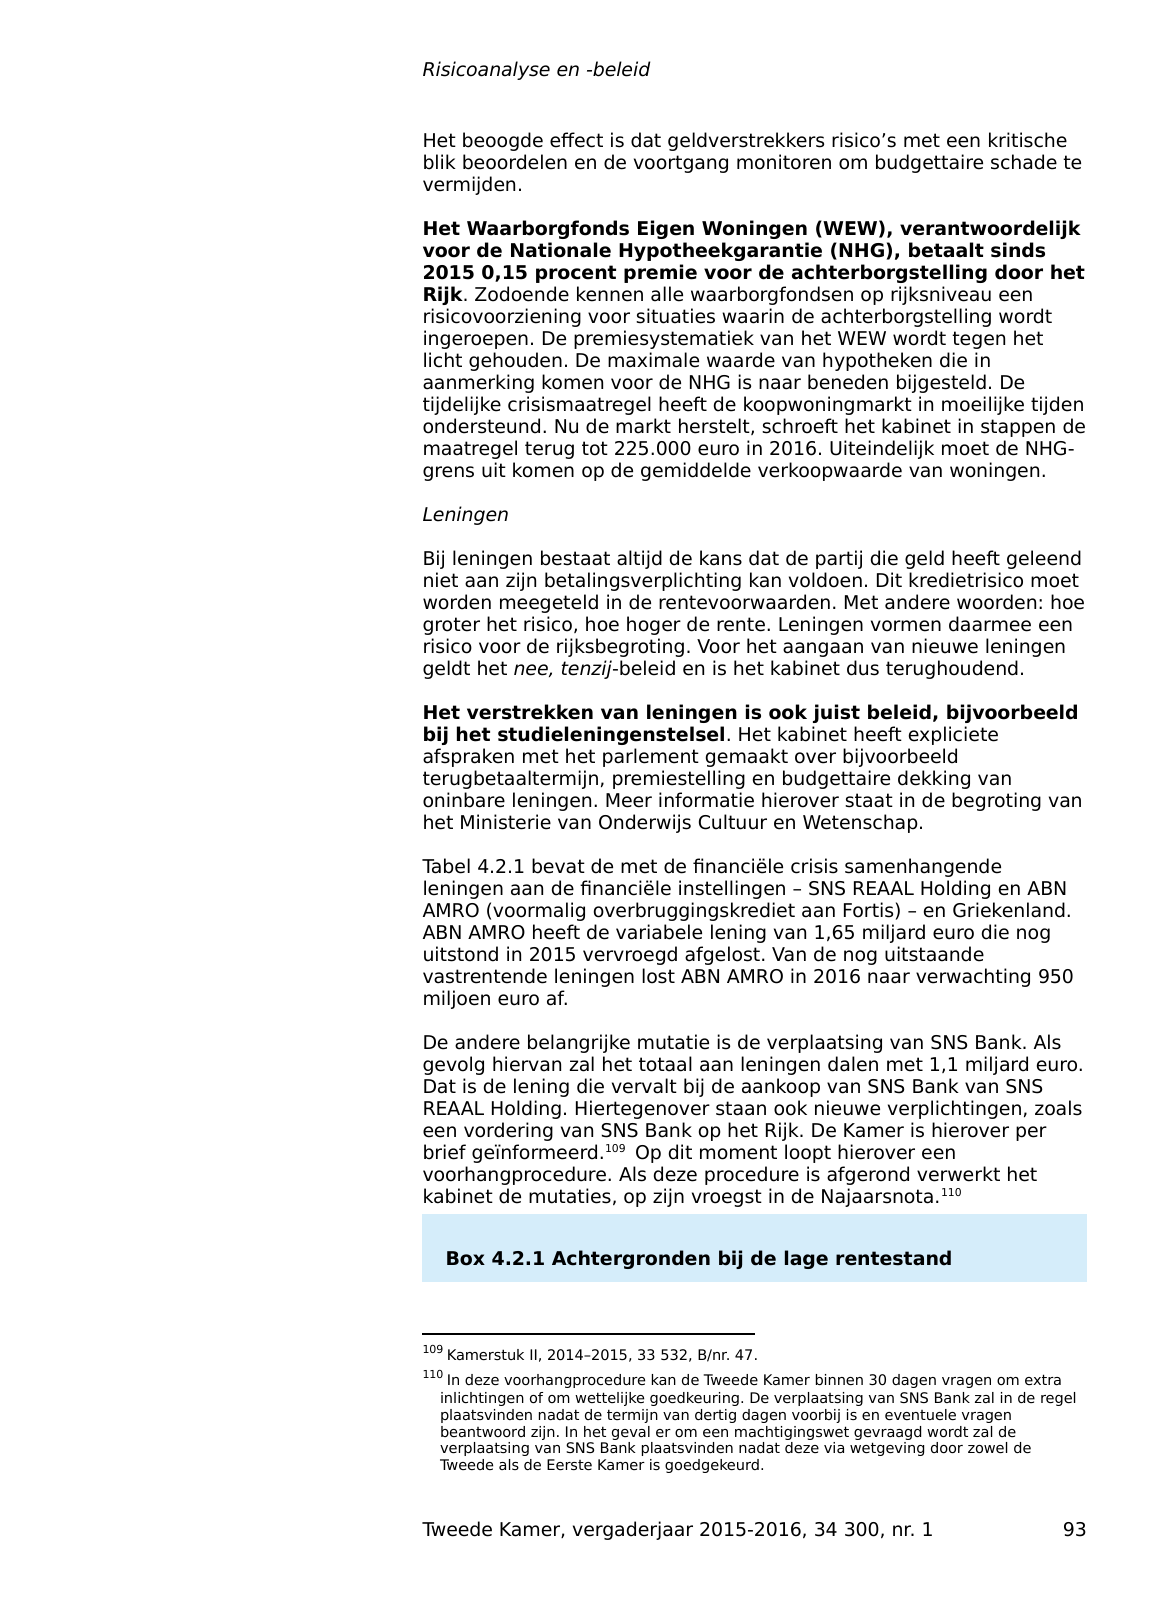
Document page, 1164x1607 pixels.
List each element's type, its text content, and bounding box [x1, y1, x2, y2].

text Tabel 4.2.1 bevat de met de financiële crisis samenhangende leningen aan de financiële instellingen – SNS REAAL Holding en ABN AMRO (voormalig overbruggingskrediet aan Fortis) – en Griekenland. ABN AMRO heeft de variabele lening van 1,65 miljard euro die nog uitstond in 2015 vervroegd afgelost. Van de nog uitstaande vastrentende leningen lost ABN AMRO in 2016 naar verwachting 950 miljoen euro af. [422, 856, 1087, 1010]
text In deze voorhangprocedure kan de Tweede Kamer binnen 30 dagen vragen om extra inlichtingen of om wettelijke goedkeuring. De verplaatsing van SNS Bank zal in de regel plaatsvinden nadat de termijn van dertig dagen voorbij is en eventuele vragen beantwoord zijn. In het geval er om een machtigingswet gevraagd wordt zal de verplaatsing van SNS Bank plaatsvinden nadat deze via wetgeving door zowel de Tweede als de Eerste Kamer is goedgekeurd. [422, 1368, 1087, 1474]
text Bij leningen bestaat altijd de kans dat de partij die geld heeft geleend niet aan zijn betalingsverplichting kan voldoen. Dit kredietrisico moet worden meegeteld in de rentevoorwaarden. Met andere woorden: hoe groter het risico, hoe hoger de rente. Leningen vormen daarmee een risico voor de rijksbegroting. Voor het aangaan van nieuwe leningen geldt het nee, tenzij-beleid en is het kabinet dus terughoudend. [422, 548, 1087, 680]
text De andere belangrijke mutatie is de verplaatsing van SNS Bank. Als gevolg hiervan zal het totaal aan leningen dalen met 1,1 miljard euro. Dat is de lening die vervalt bij de aankoop van SNS Bank van SNS REAAL Holding. Hiertegenover staan ook nieuwe verplichtingen, zoals een vordering van SNS Bank op het Rijk. De Kamer is hierover per brief geïnformeerd. Op dit moment loopt hierover een voorhangprocedure. Als deze procedure is afgerond verwerkt het kabinet de mutaties, op zijn vroegst in de Najaarsnota. [422, 1032, 1087, 1208]
text Het beoogde effect is dat geldverstrekkers risico’s met een kritische blik beoordelen en de voortgang monitoren om budgettaire schade te vermijden. [422, 130, 1087, 196]
text Kamerstuk II, 2014–2015, 33 532, B/nr. 47. [422, 1343, 1087, 1365]
subtitle Leningen [422, 504, 1087, 526]
text Het verstrekken van leningen is ook juist beleid, bijvoorbeeld bij het studieleningenstelsel. Het kabinet heeft expliciete afspraken met het parlement gemaakt over bijvoorbeeld terugbetaaltermijn, premiestelling en budgettaire dekking van oninbare leningen. Meer informatie hierover staat in de begroting van het Ministerie van Onderwijs Cultuur en Wetenschap. [422, 702, 1087, 834]
text Het Waarborgfonds Eigen Woningen (WEW), verantwoordelijk voor de Nationale Hypotheekgarantie (NHG), betaalt sinds 2015 0,15 procent premie voor de achterborgstelling door het Rijk. Zodoende kennen alle waarborgfondsen op rijksniveau een risicovoorziening voor situaties waarin de achterborgstelling wordt ingeroepen. De premiesystematiek van het WEW wordt tegen het licht gehouden. De maximale waarde van hypotheken die in aanmerking komen voor de NHG is naar beneden bijgesteld. De tijdelijke crisismaatregel heeft de koopwoningmarkt in moeilijke tijden ondersteund. Nu de markt herstelt, schroeft het kabinet in stappen de maatregel terug tot 225.000 euro in 2016. Uiteindelijk moet de NHG-grens uit komen op de gemiddelde verkoopwaarde van woningen. [422, 218, 1087, 482]
